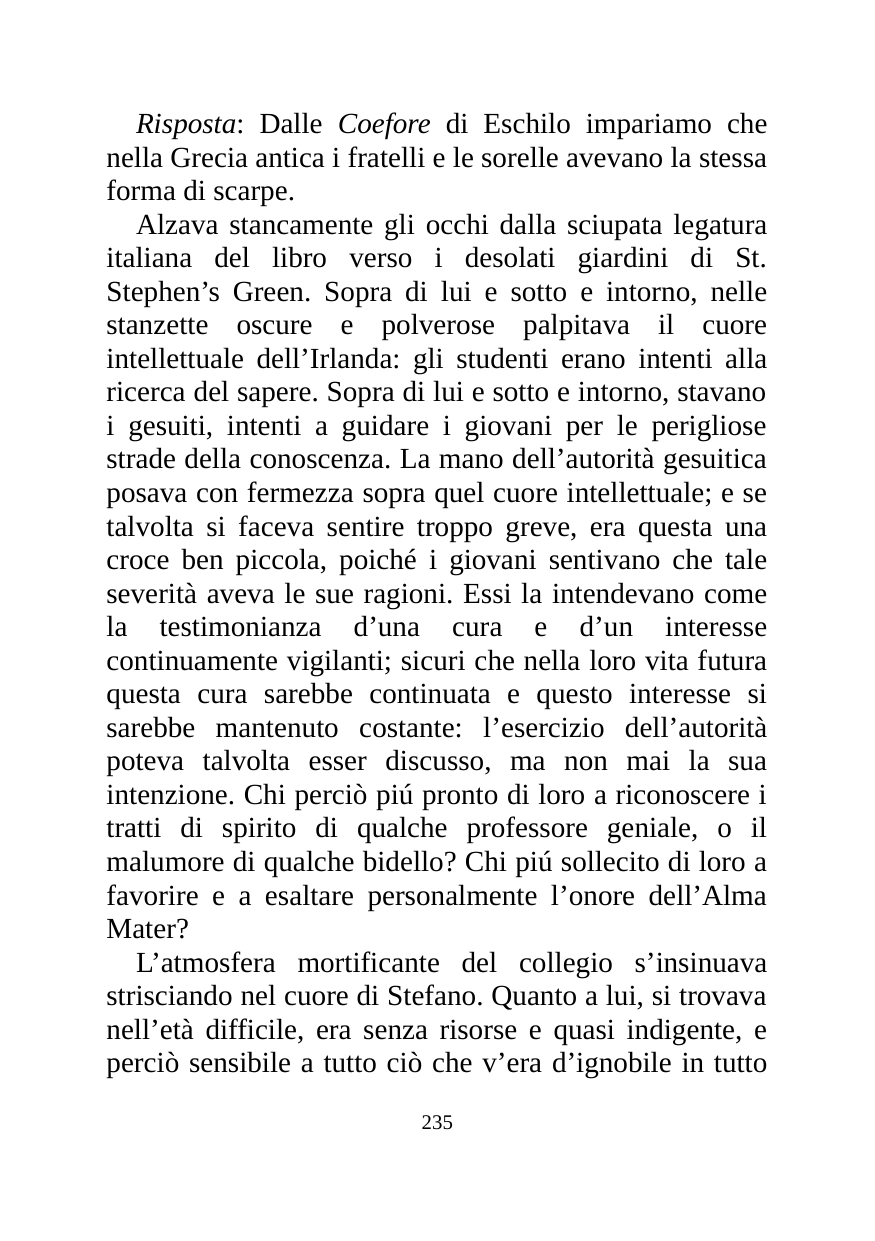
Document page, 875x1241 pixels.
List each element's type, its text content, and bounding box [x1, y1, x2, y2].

text L’atmosfera mortificante del collegio s’insinuava strisciando nel cuore di Stefano. Quanto a lui, si trovava nell’età difficile, era senza risorse e quasi indigente, e perciò sensibile a tutto ciò che v’era d’ignobile in tutto [106, 945, 768, 1079]
text Alzava stancamente gli occhi dalla sciupata legatura italiana del libro verso i desolati giardini di St. Stephen’s Green. Sopra di lui e sotto e intorno, nelle stanzette oscure e polverose palpitava il cuore intellettuale dell’Irlanda: gli studenti erano intenti alla ricerca del sapere. Sopra di lui e sotto e intorno, stavano i gesuiti, intenti a guidare i giovani per le perigliose strade della conoscenza. La mano dell’autorità gesuitica posava con fermezza sopra quel cuore intellettuale; e se talvolta si faceva sentire troppo greve, era questa una croce ben piccola, poiché i giovani sentivano che tale severità aveva le sue ragioni. Essi la intendevano come la testimonianza d’una cura e d’un interesse continuamente vigilanti; sicuri che nella loro vita futura questa cura sarebbe continuata e questo interesse si sarebbe mantenuto costante: l’esercizio dell’autorità poteva talvolta esser discusso, ma non mai la sua intenzione. Chi perciò piú pronto di loro a riconoscere i tratti di spirito di qualche professore geniale, o il malumore di qualche bidello? Chi piú sollecito di loro a favorire e a esaltare personalmente l’onore dell’Alma Mater? [106, 207, 768, 945]
text Risposta: Dalle Coefore di Eschilo impariamo che nella Grecia antica i fratelli e le sorelle avevano la stessa forma di scarpe. [106, 106, 768, 207]
